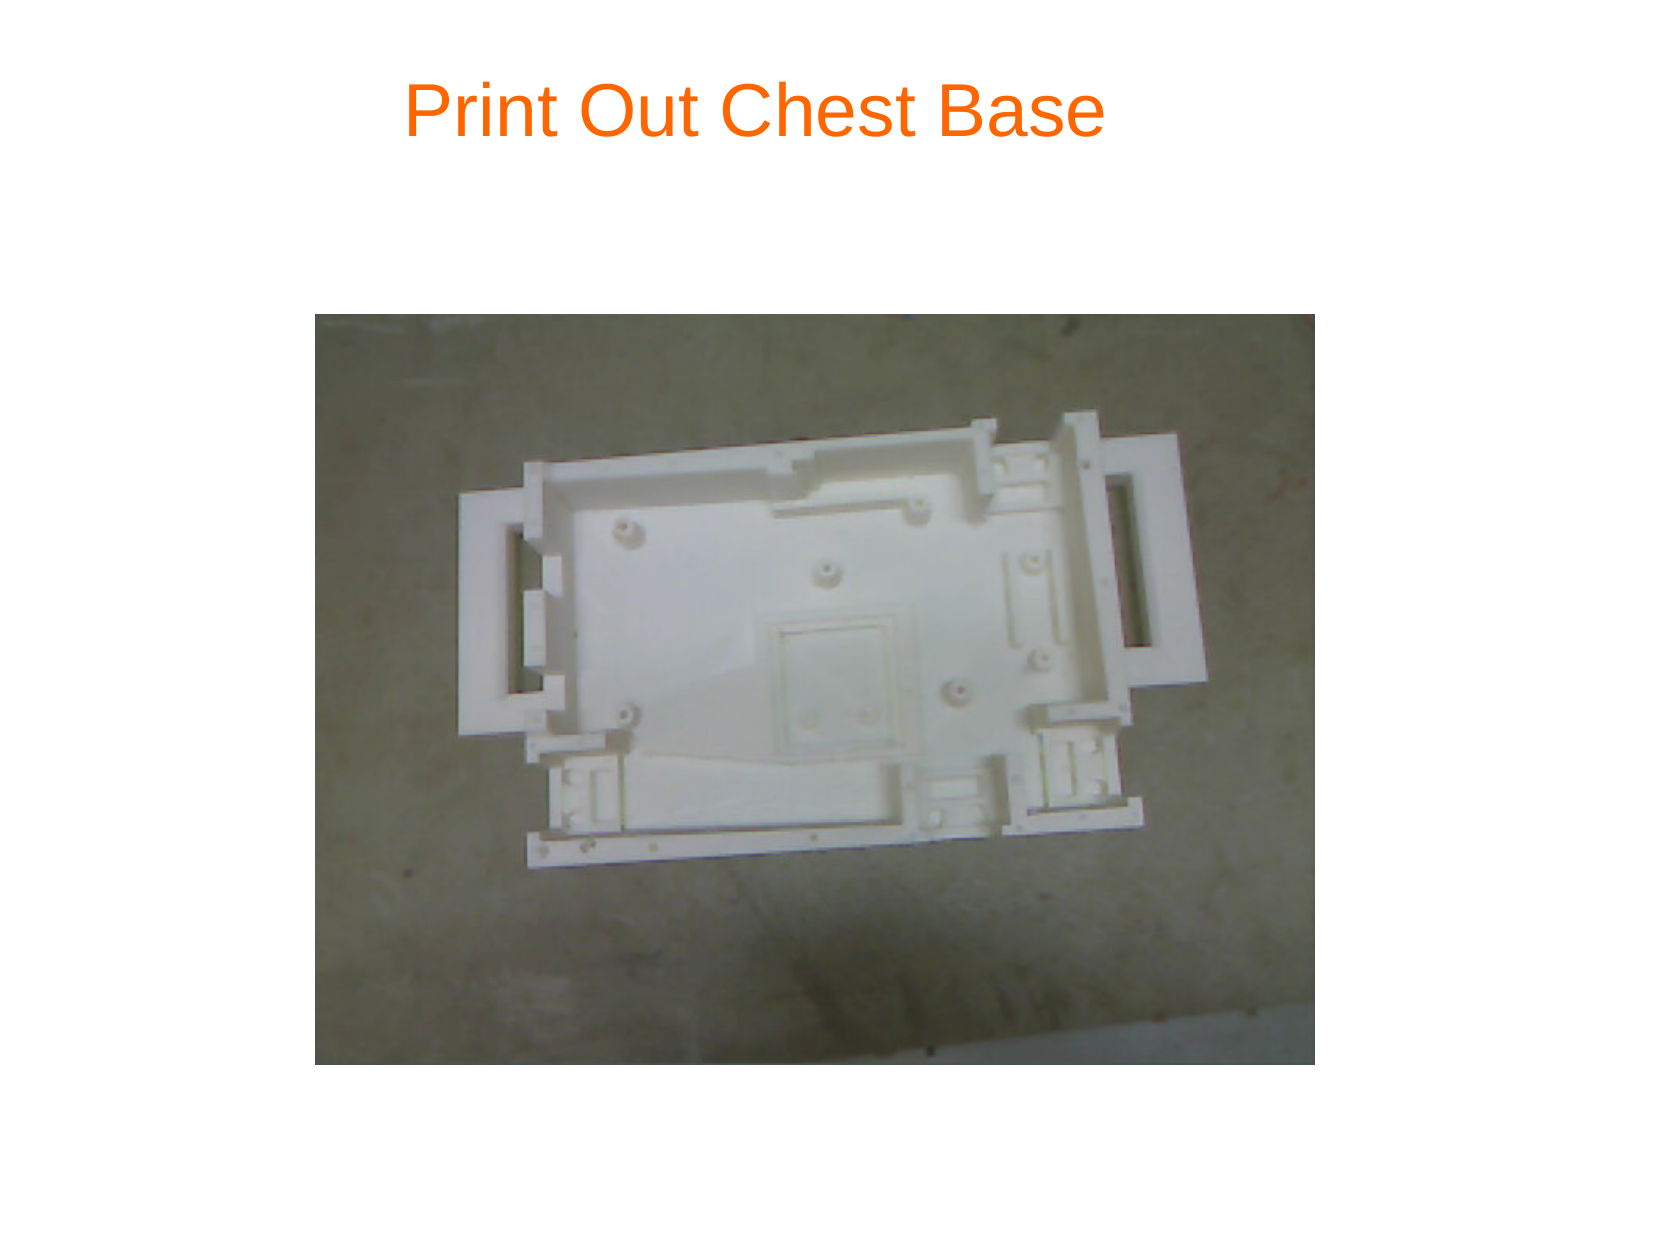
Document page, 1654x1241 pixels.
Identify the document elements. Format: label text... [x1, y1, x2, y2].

picture [315, 314, 1315, 1065]
title Print Out Chest Base [82, 49, 1430, 172]
